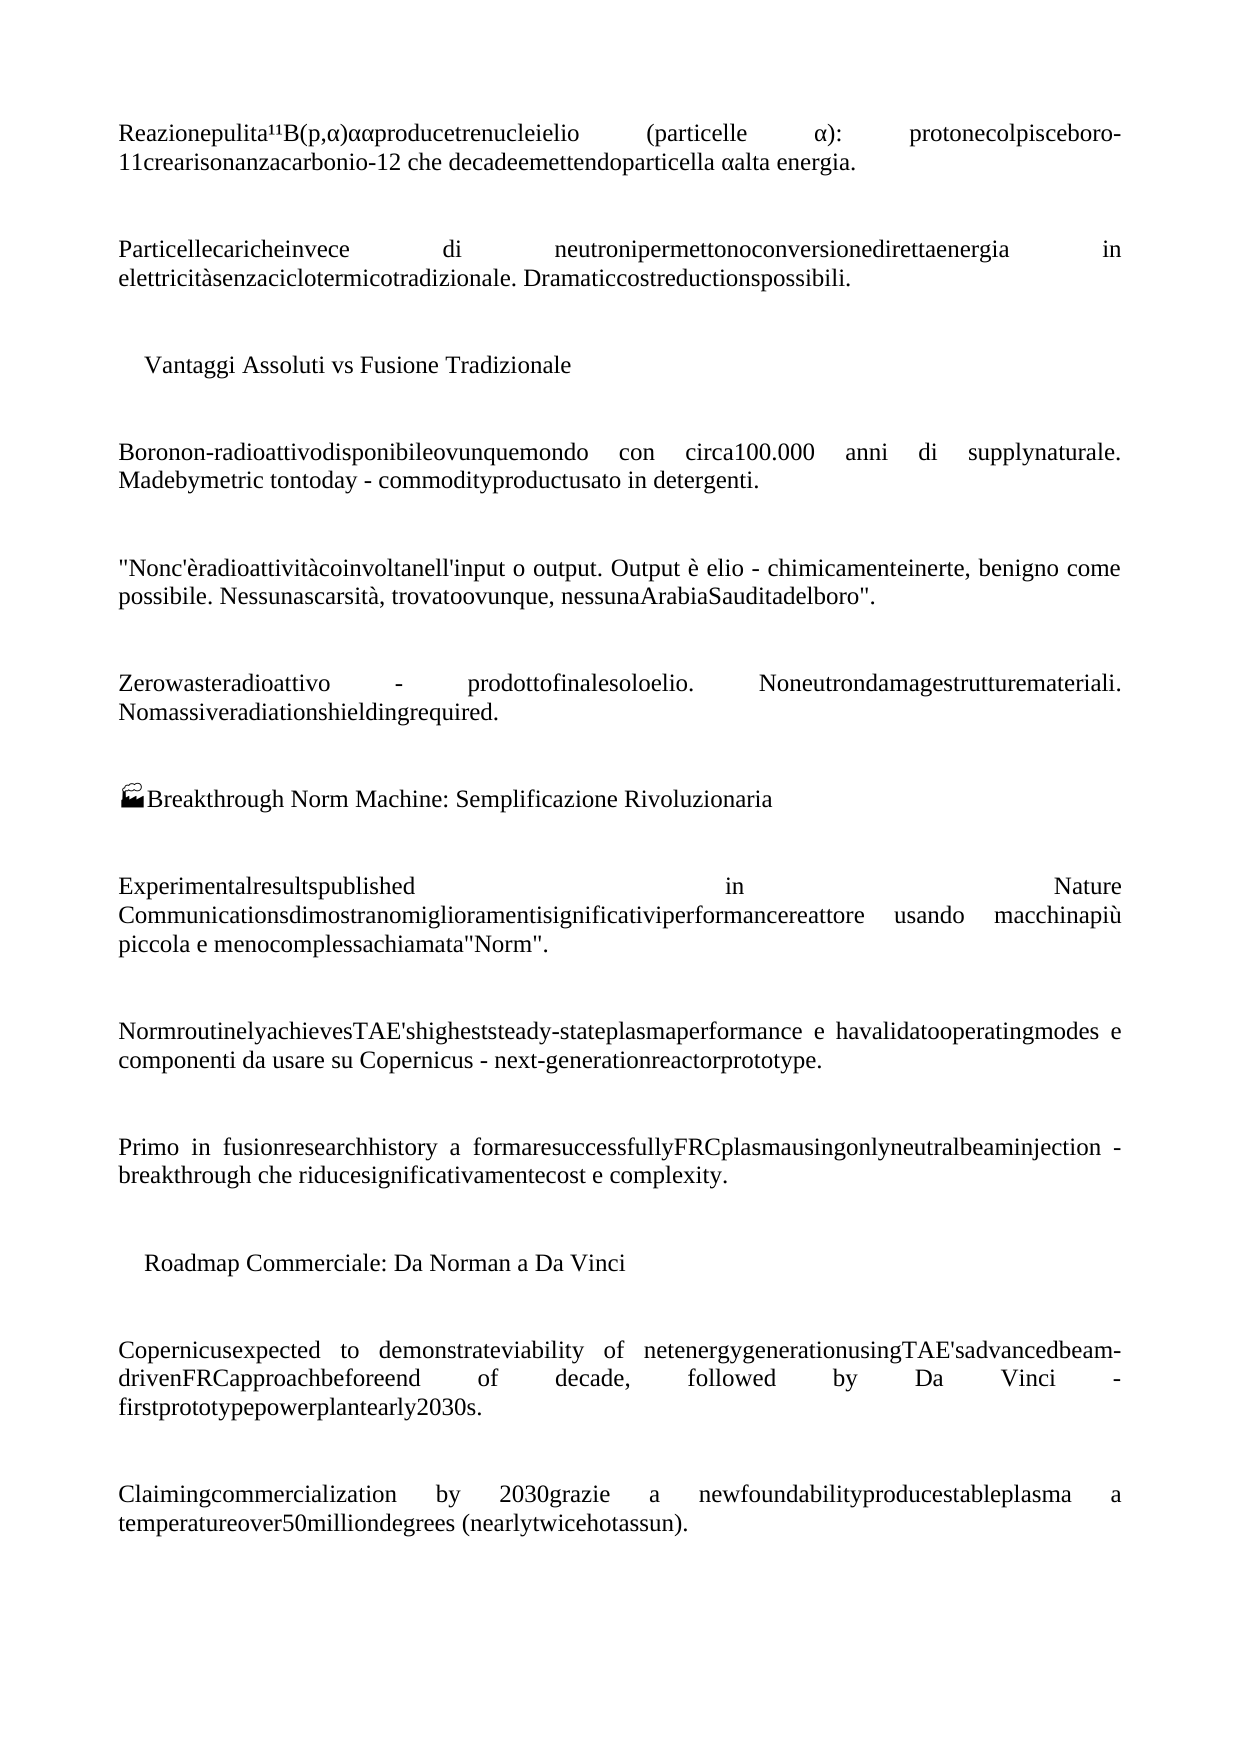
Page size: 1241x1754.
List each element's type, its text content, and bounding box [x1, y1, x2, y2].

text Reazionepulita¹¹B(p,α)ααproducetrenucleielio (particelle α): protonecolpisceboro-11crearisonanzacarbonio-12 che decadeemettendoparticella αalta energia. [118, 118, 1122, 176]
text Particellecaricheinvece di neutronipermettonoconversionedirettaenergia in elettricitàsenzaciclotermicotradizionale. Dramaticcostreductionspossibili. [118, 234, 1122, 291]
text "Nonc'èradioattivitàcoinvoltanell'input o output. Output è elio - chimicamenteinerte, benigno come possibile. Nessunascarsità, trovatoovunque, nessunaArabiaSauditadelboro". [118, 553, 1122, 610]
text Claimingcommercialization by 2030grazie a newfoundabilityproducestableplasma a temperatureover50milliondegrees (nearlytwicehotassun). [118, 1479, 1122, 1537]
text Primo in fusionresearchhistory a formaresuccessfullyFRCplasmausingonlyneutralbeaminjection - breakthrough che riducesignificativamentecost e complexity. [118, 1132, 1122, 1189]
text Copernicusexpected to demonstrateviability of netenergygenerationusingTAE'sadvancedbeam-drivenFRCapproachbeforeend of decade, followed by Da Vinci - firstprototypepowerplantearly2030s. [118, 1335, 1122, 1421]
subtitle 🌟 Vantaggi Assoluti vs Fusione Tradizionale [118, 350, 1122, 378]
text Boronon-radioattivodisponibileovunquemondo con circa100.000 anni di supplynaturale. Madebymetric tontoday - commodityproductusato in detergenti. [118, 437, 1122, 494]
text NormroutinelyachievesTAE'shigheststeady-stateplasmaperformance e havalidatooperatingmodes e componenti da usare su Copernicus - next-generationreactorprototype. [118, 1016, 1122, 1073]
subtitle 🚀 Roadmap Commerciale: Da Norman a Da Vinci [118, 1248, 1122, 1276]
text Experimentalresultspublished in Nature Communicationsdimostranomiglioramentisignificativiperformancereattore usando macchinapiù piccola e menocomplessachiamata"Norm". [118, 871, 1122, 958]
text Zerowasteradioattivo - prodottofinalesoloelio. Noneutrondamagestrutturemateriali. Nomassiveradiationshieldingrequired. [118, 668, 1122, 726]
subtitle 🏭Breakthrough Norm Machine: Semplificazione Rivoluzionaria [118, 784, 1122, 813]
